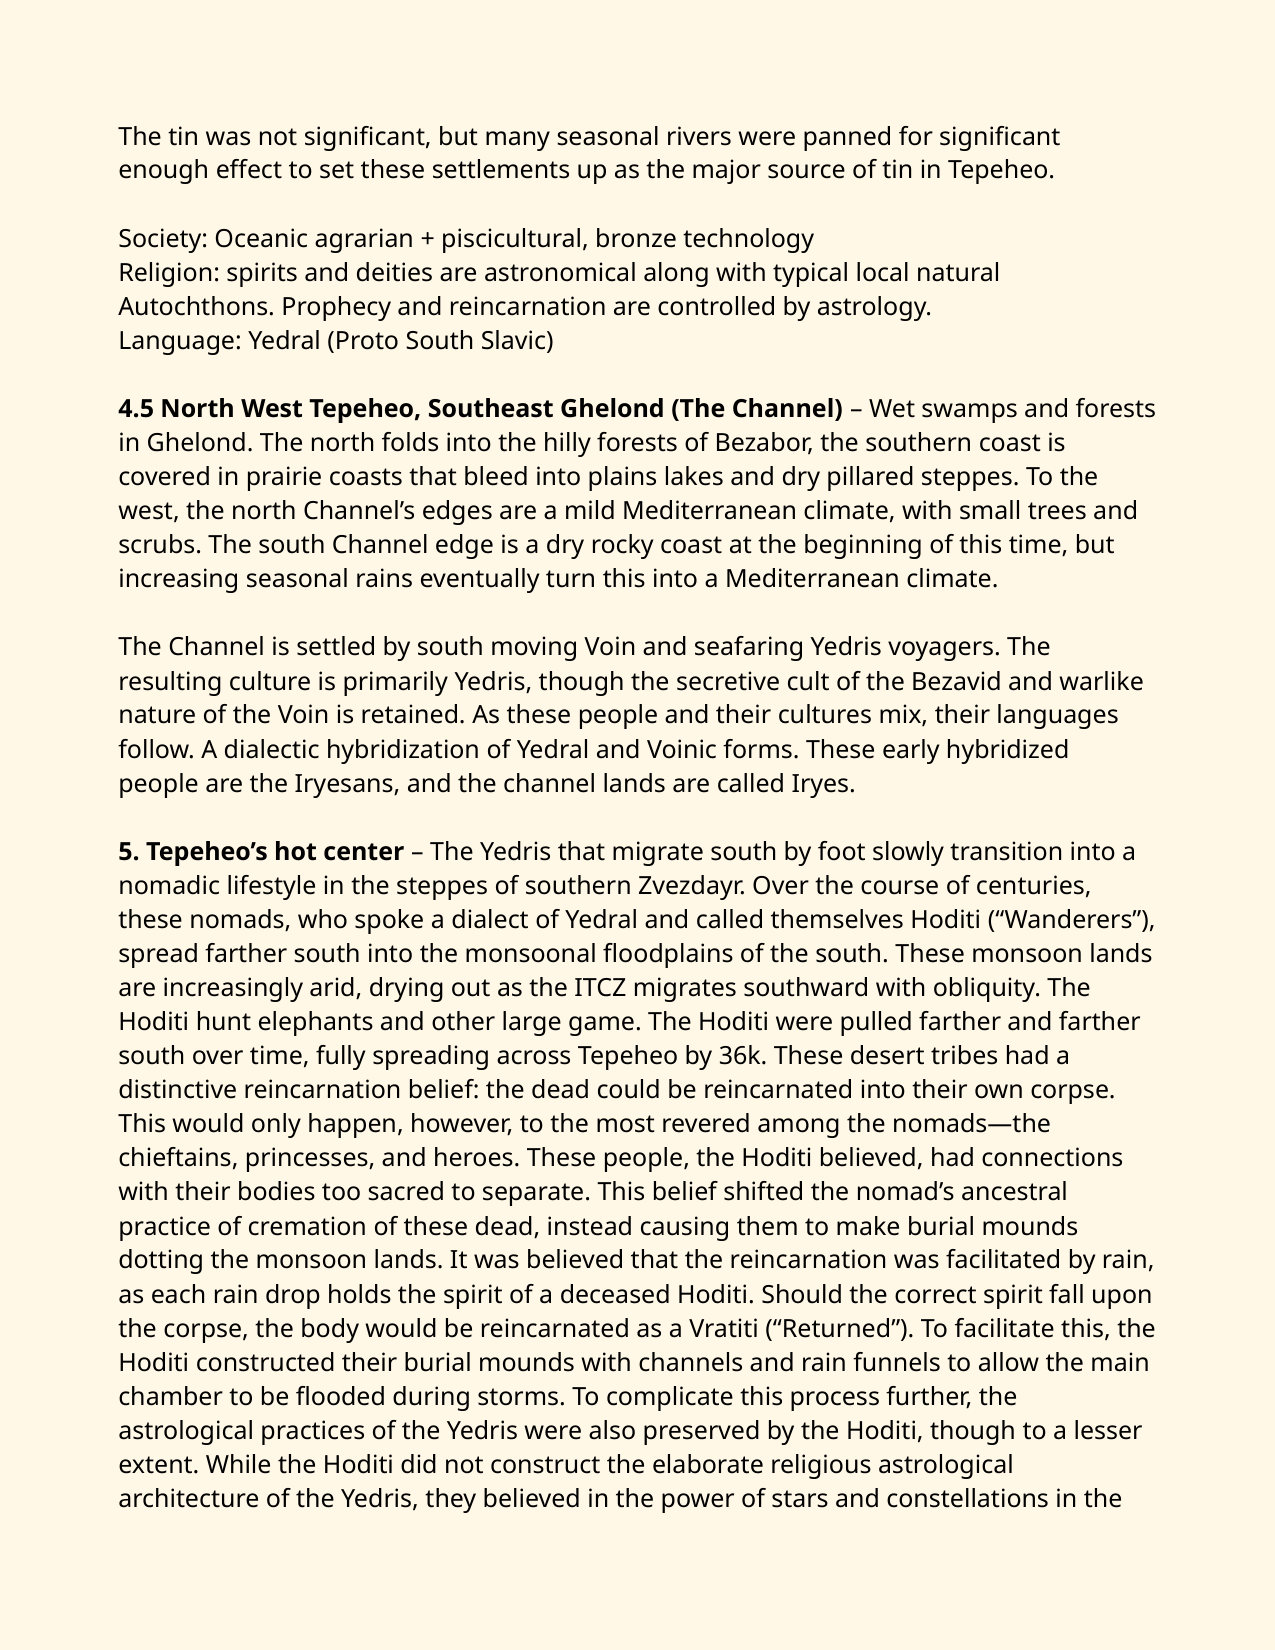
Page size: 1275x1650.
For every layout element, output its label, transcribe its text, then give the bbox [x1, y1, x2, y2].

text The tin was not significant, but many seasonal rivers were panned for significant enough effect to set these settlements up as the major source of tin in Tepeheo. [118, 118, 1157, 186]
text 4.5 North West Tepeheo, Southeast Ghelond (The Channel) – Wet swamps and forests in Ghelond. The north folds into the hilly forests of Bezabor, the southern coast is covered in prairie coasts that bleed into plains lakes and dry pillared steppes. To the west, the north Channel’s edges are a mild Mediterranean climate, with small trees and scrubs. The south Channel edge is a dry rocky coast at the beginning of this time, but increasing seasonal rains eventually turn this into a Mediterranean climate. [118, 391, 1157, 595]
text Language: Yedral (Proto South Slavic) [118, 322, 1157, 357]
text 5. Tepeheo’s hot center – The Yedris that migrate south by foot slowly transition into a nomadic lifestyle in the steppes of southern Zvezdayr. Over the course of centuries, these nomads, who spoke a dialect of Yedral and called themselves Hoditi (“Wanderers”), spread farther south into the monsoonal floodplains of the south. These monsoon lands are increasingly arid, drying out as the ITCZ migrates southward with obliquity. The Hoditi hunt elephants and other large game. The Hoditi were pulled farther and farther south over time, fully spreading across Tepeheo by 36k. These desert tribes had a distinctive reincarnation belief: the dead could be reincarnated into their own corpse. This would only happen, however, to the most revered among the nomads—the chieftains, princesses, and heroes. These people, the Hoditi believed, had connections with their bodies too sacred to separate. This belief shifted the nomad’s ancestral practice of cremation of these dead, instead causing them to make burial mounds dotting the monsoon lands. It was believed that the reincarnation was facilitated by rain, as each rain drop holds the spirit of a deceased Hoditi. Should the correct spirit fall upon the corpse, the body would be reincarnated as a Vratiti (“Returned”). To facilitate this, the Hoditi constructed their burial mounds with channels and rain funnels to allow the main chamber to be flooded during storms. To complicate this process further, the astrological practices of the Yedris were also preserved by the Hoditi, though to a lesser extent. While the Hoditi did not construct the elaborate religious astrological architecture of the Yedris, they believed in the power of stars and constellations in the [118, 833, 1157, 1515]
text The Channel is settled by south moving Voin and seafaring Yedris voyagers. The resulting culture is primarily Yedris, though the secretive cult of the Bezavid and warlike nature of the Voin is retained. As these people and their cultures mix, their languages follow. A dialectic hybridization of Yedral and Voinic forms. These early hybridized people are the Iryesans, and the channel lands are called Iryes. [118, 629, 1157, 799]
text Society: Oceanic agrarian + piscicultural, bronze technology [118, 220, 1157, 254]
text Religion: spirits and deities are astronomical along with typical local natural Autochthons. Prophecy and reincarnation are controlled by astrology. [118, 254, 1157, 322]
